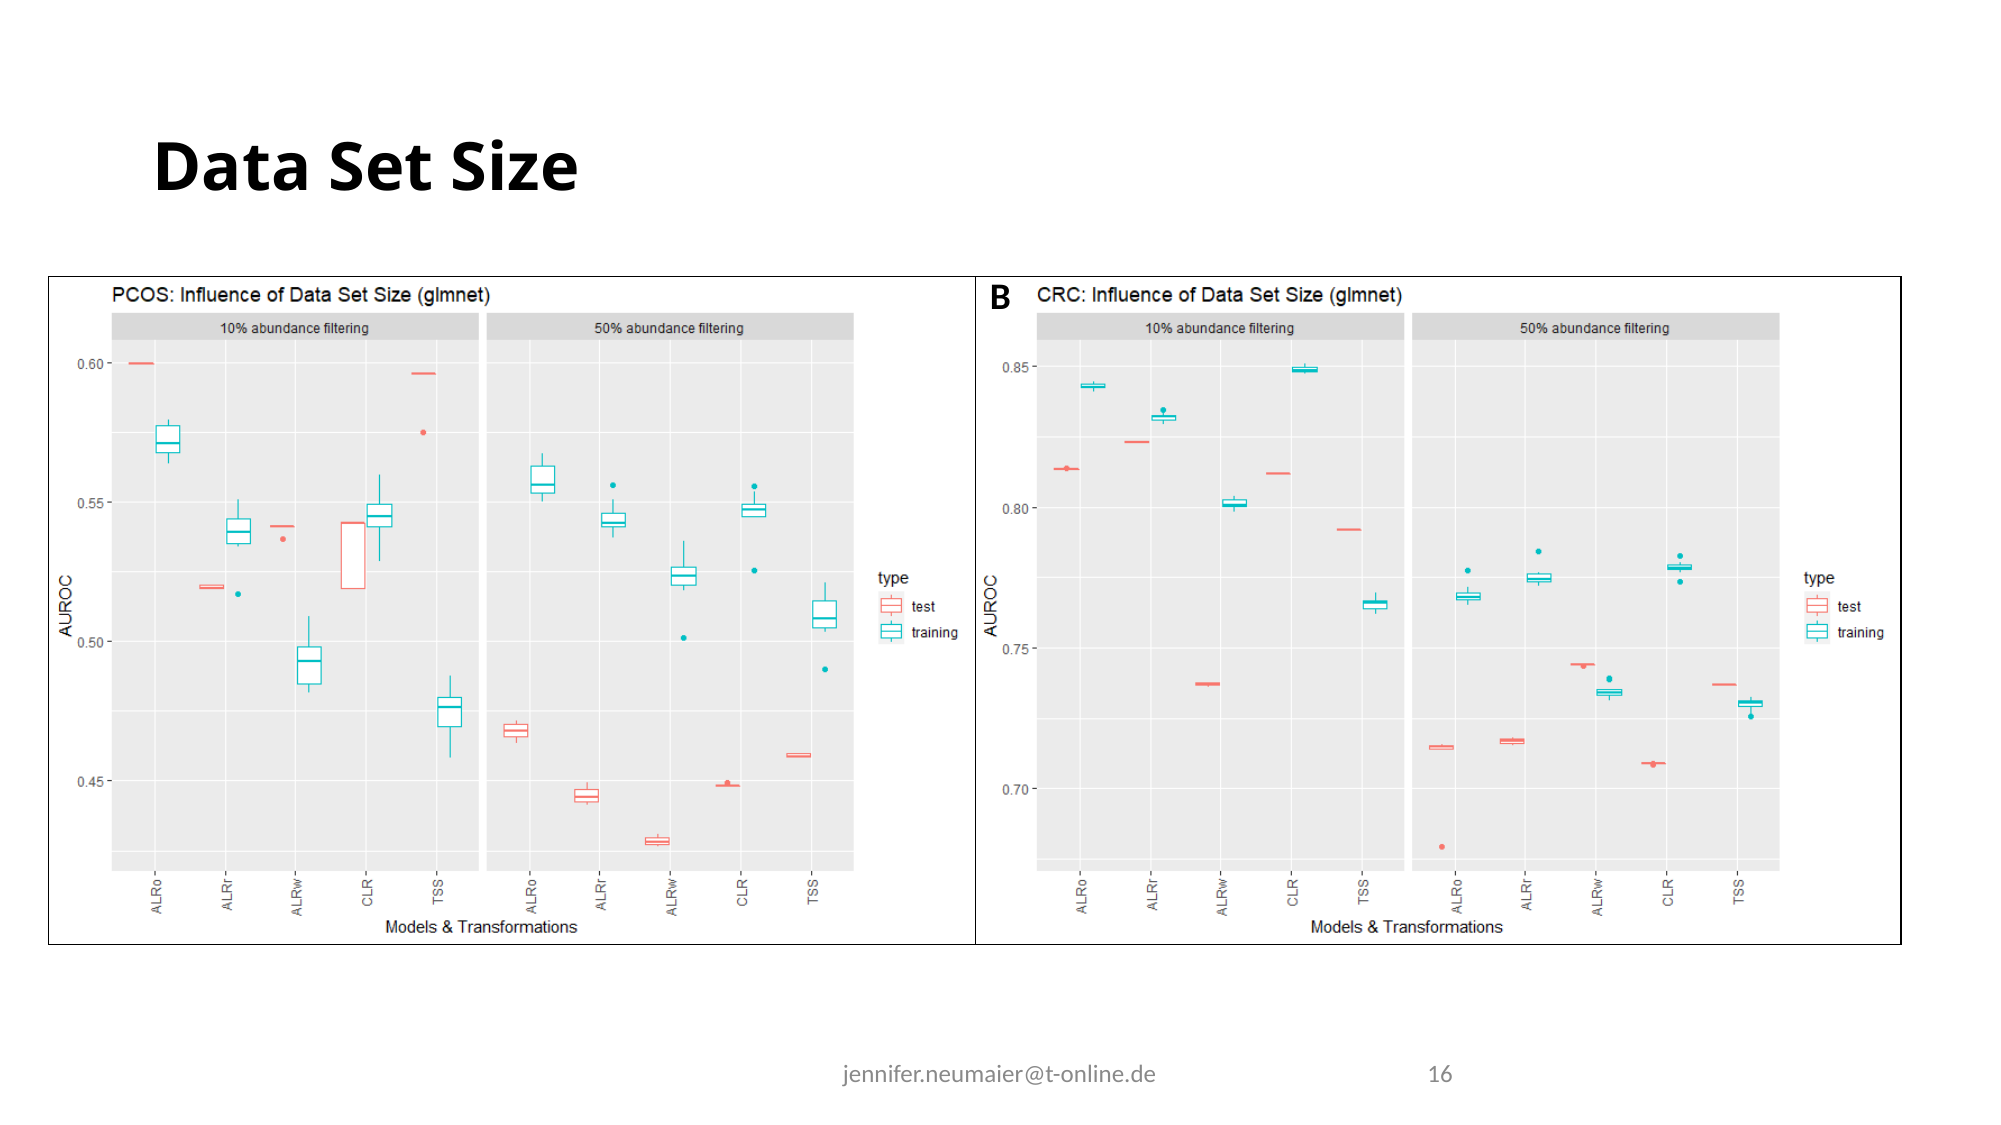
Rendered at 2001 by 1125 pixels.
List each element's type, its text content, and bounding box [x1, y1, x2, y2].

title Data Set Size [137, 59, 1863, 276]
text_box [1412, 1042, 1863, 1103]
picture [976, 277, 1901, 944]
text_box B [974, 264, 1042, 326]
picture [49, 277, 975, 944]
text_box jennifer.neumaier@t-online.de [662, 1042, 1338, 1103]
